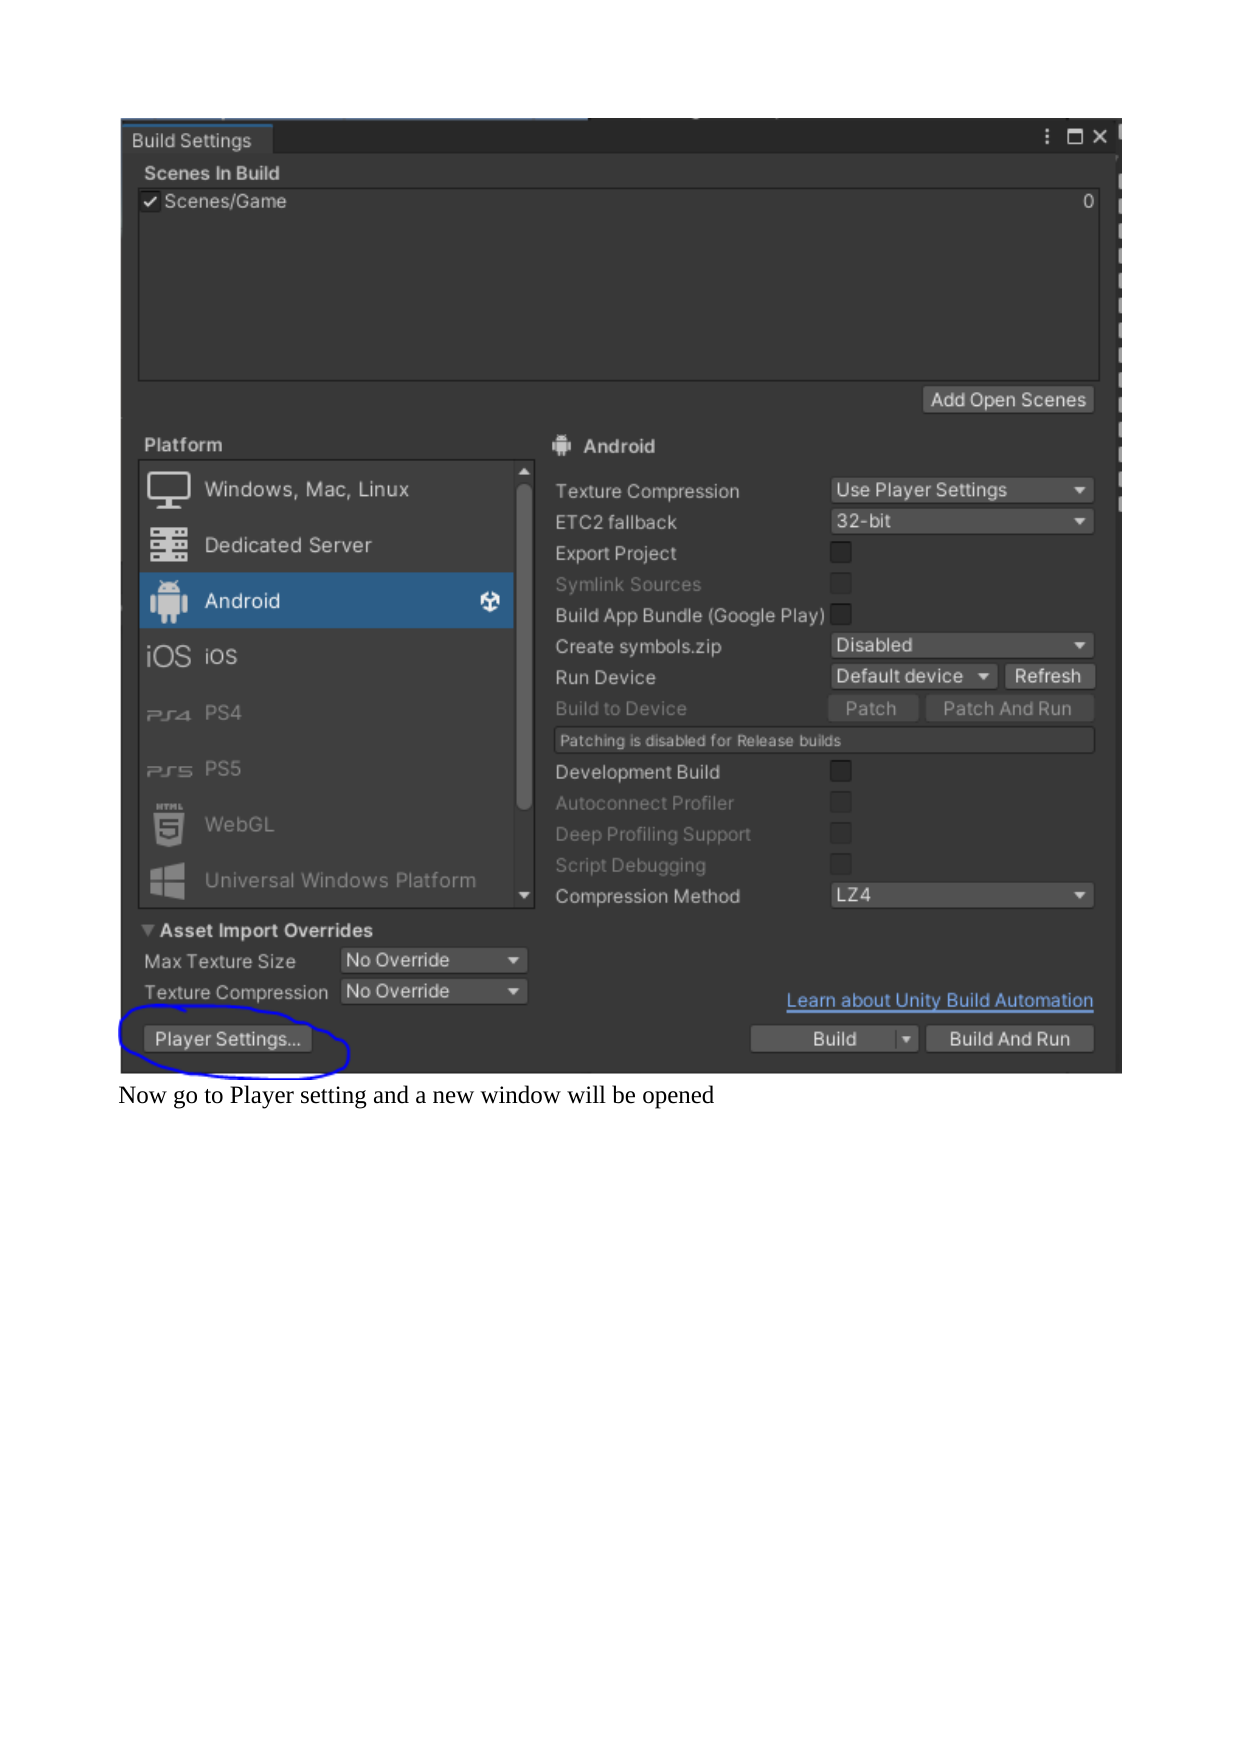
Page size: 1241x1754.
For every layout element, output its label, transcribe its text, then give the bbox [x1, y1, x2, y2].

text Now go to Player setting and a new window will be opened [118, 1080, 1122, 1109]
picture [118, 118, 1122, 1080]
